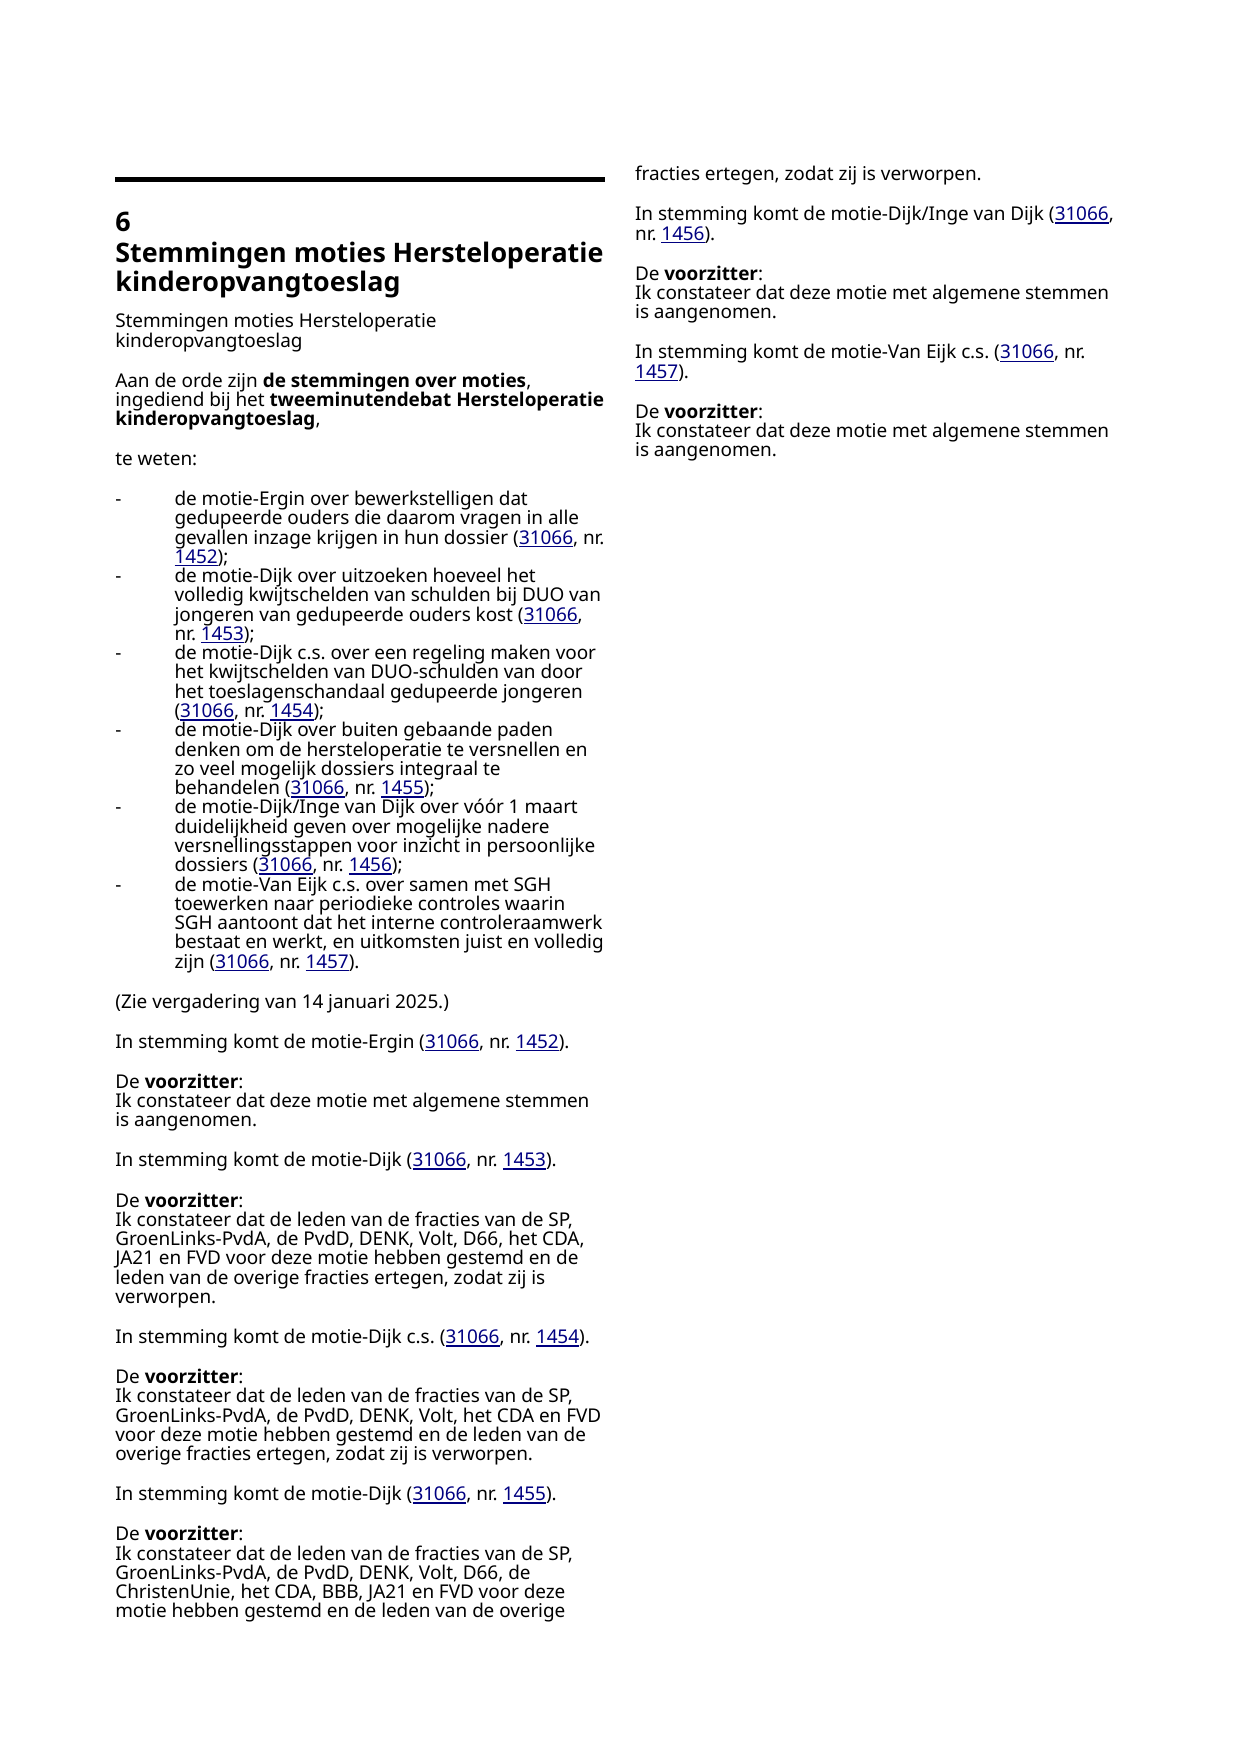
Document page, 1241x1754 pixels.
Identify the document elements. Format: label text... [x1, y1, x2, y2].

list de motie-Ergin over bewerkstelligen dat gedupeerde ouders die daarom vragen in alle gevallen inzage krijgen in hun dossier (31066, nr. 1452); [115, 490, 605, 567]
list de motie-Dijk c.s. over een regeling maken voor het kwijtschelden van DUO-schulden van door het toeslagenschandaal gedupeerde jongeren (31066, nr. 1454); [115, 644, 605, 721]
text De voorzitter: [635, 265, 1125, 284]
text 6 [115, 203, 605, 239]
text Ik constateer dat de leden van de fracties van de SP, GroenLinks-PvdA, de PvdD, DENK, Volt, D66, het CDA, JA21 en FVD voor deze motie hebben gestemd en de leden van de overige fracties ertegen, zodat zij is verworpen. [115, 1211, 605, 1307]
text Ik constateer dat deze motie met algemene stemmen is aangenomen. [635, 284, 1125, 323]
text Aan de orde zijn de stemmingen over moties, ingediend bij het tweeminutendebat Hersteloperatie kinderopvangtoeslag, [115, 372, 605, 429]
text De voorzitter: [115, 1192, 605, 1211]
text De voorzitter: [115, 1368, 605, 1387]
text Ik constateer dat deze motie met algemene stemmen is aangenomen. [115, 1092, 605, 1131]
text In stemming komt de motie-Dijk (31066, nr. 1455). [115, 1485, 605, 1504]
text (Zie vergadering van 14 januari 2025.) [115, 993, 605, 1012]
list de motie-Dijk over buiten gebaande paden denken om de hersteloperatie te versnellen en zo veel mogelijk dossiers integraal te behandelen (31066, nr. 1455); [115, 721, 605, 798]
text Stemmingen moties Hersteloperatie kinderopvangtoeslag [115, 312, 605, 351]
text Ik constateer dat deze motie met algemene stemmen is aangenomen. [635, 422, 1125, 461]
text te weten: [115, 450, 605, 469]
text In stemming komt de motie-Dijk c.s. (31066, nr. 1454). [115, 1328, 605, 1347]
list de motie-Dijk over uitzoeken hoeveel het volledig kwijtschelden van schulden bij DUO van jongeren van gedupeerde ouders kost (31066, nr. 1453); [115, 567, 605, 644]
text In stemming komt de motie-Dijk/Inge van Dijk (31066, nr. 1456). [635, 205, 1125, 244]
text Ik constateer dat de leden van de fracties van de SP, GroenLinks-PvdA, de PvdD, DENK, Volt, het CDA en FVD voor deze motie hebben gestemd en de leden van de overige fracties ertegen, zodat zij is verworpen. [115, 1387, 605, 1464]
list de motie-Van Eijk c.s. over samen met SGH toewerken naar periodieke controles waarin SGH aantoont dat het interne controleraamwerk bestaat en werkt, en uitkomsten juist en volledig zijn (31066, nr. 1457). [115, 876, 605, 972]
text De voorzitter: [635, 403, 1125, 422]
text In stemming komt de motie-Dijk (31066, nr. 1453). [115, 1151, 605, 1171]
text De voorzitter: [115, 1525, 605, 1545]
text Ik constateer dat de leden van de fracties van de SP, GroenLinks-PvdA, de PvdD, DENK, Volt, D66, de ChristenUnie, het CDA, BBB, JA21 en FVD voor deze motie hebben gestemd en de leden van de overige [115, 1545, 605, 1622]
text In stemming komt de motie-Ergin (31066, nr. 1452). [115, 1033, 605, 1052]
text Stemmingen moties Hersteloperatie kinderopvangtoeslag [115, 239, 605, 312]
text fracties ertegen, zodat zij is verworpen. [635, 165, 1125, 184]
text In stemming komt de motie-Van Eijk c.s. (31066, nr. 1457). [635, 343, 1125, 382]
text De voorzitter: [115, 1073, 605, 1092]
list de motie-Dijk/Inge van Dijk over vóór 1 maart duidelijkheid geven over mogelijke nadere versnellingsstappen voor inzicht in persoonlijke dossiers (31066, nr. 1456); [115, 798, 605, 876]
